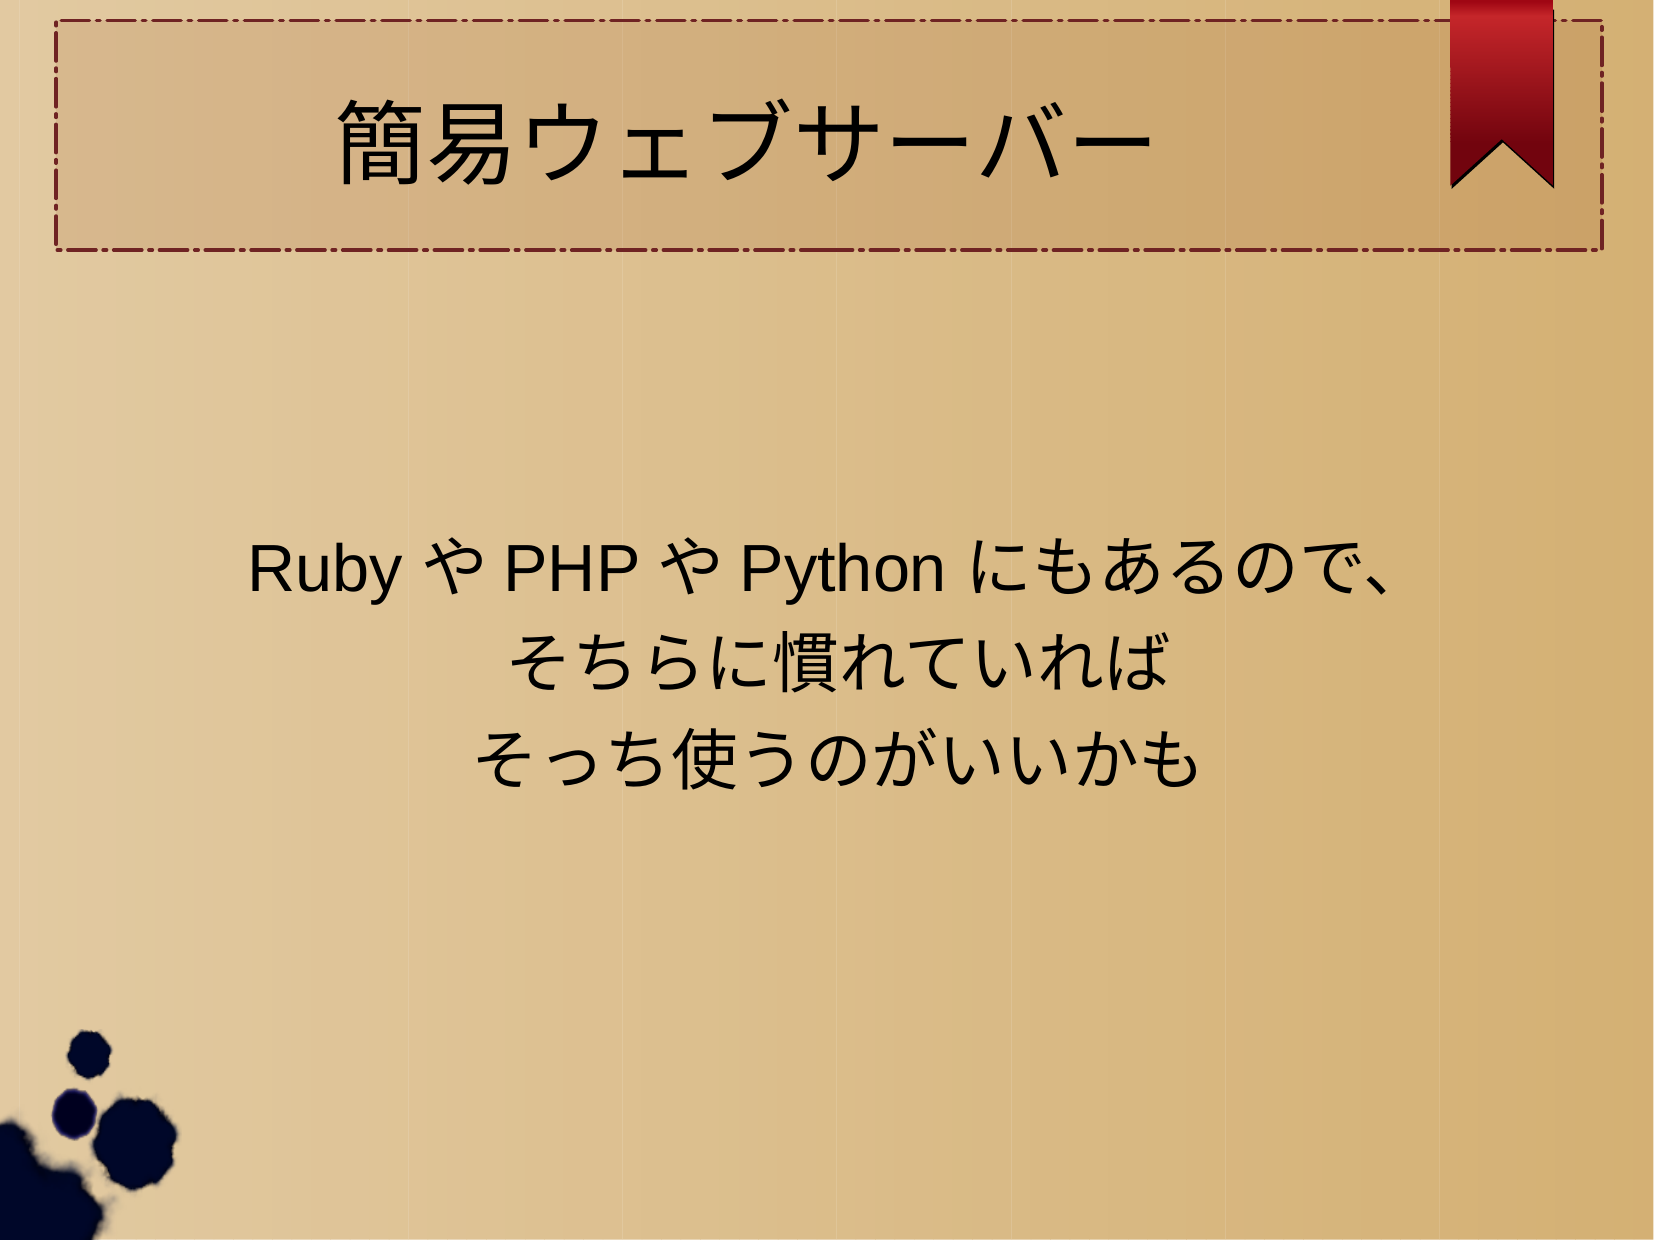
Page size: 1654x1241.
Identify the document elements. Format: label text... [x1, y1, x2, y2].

subtitle Ruby や PHP や Python にもあるので、 そちらに慣れていれば そっち使うのがいいかも [82, 299, 1571, 1019]
title 簡易ウェブサーバー [82, 47, 1412, 229]
